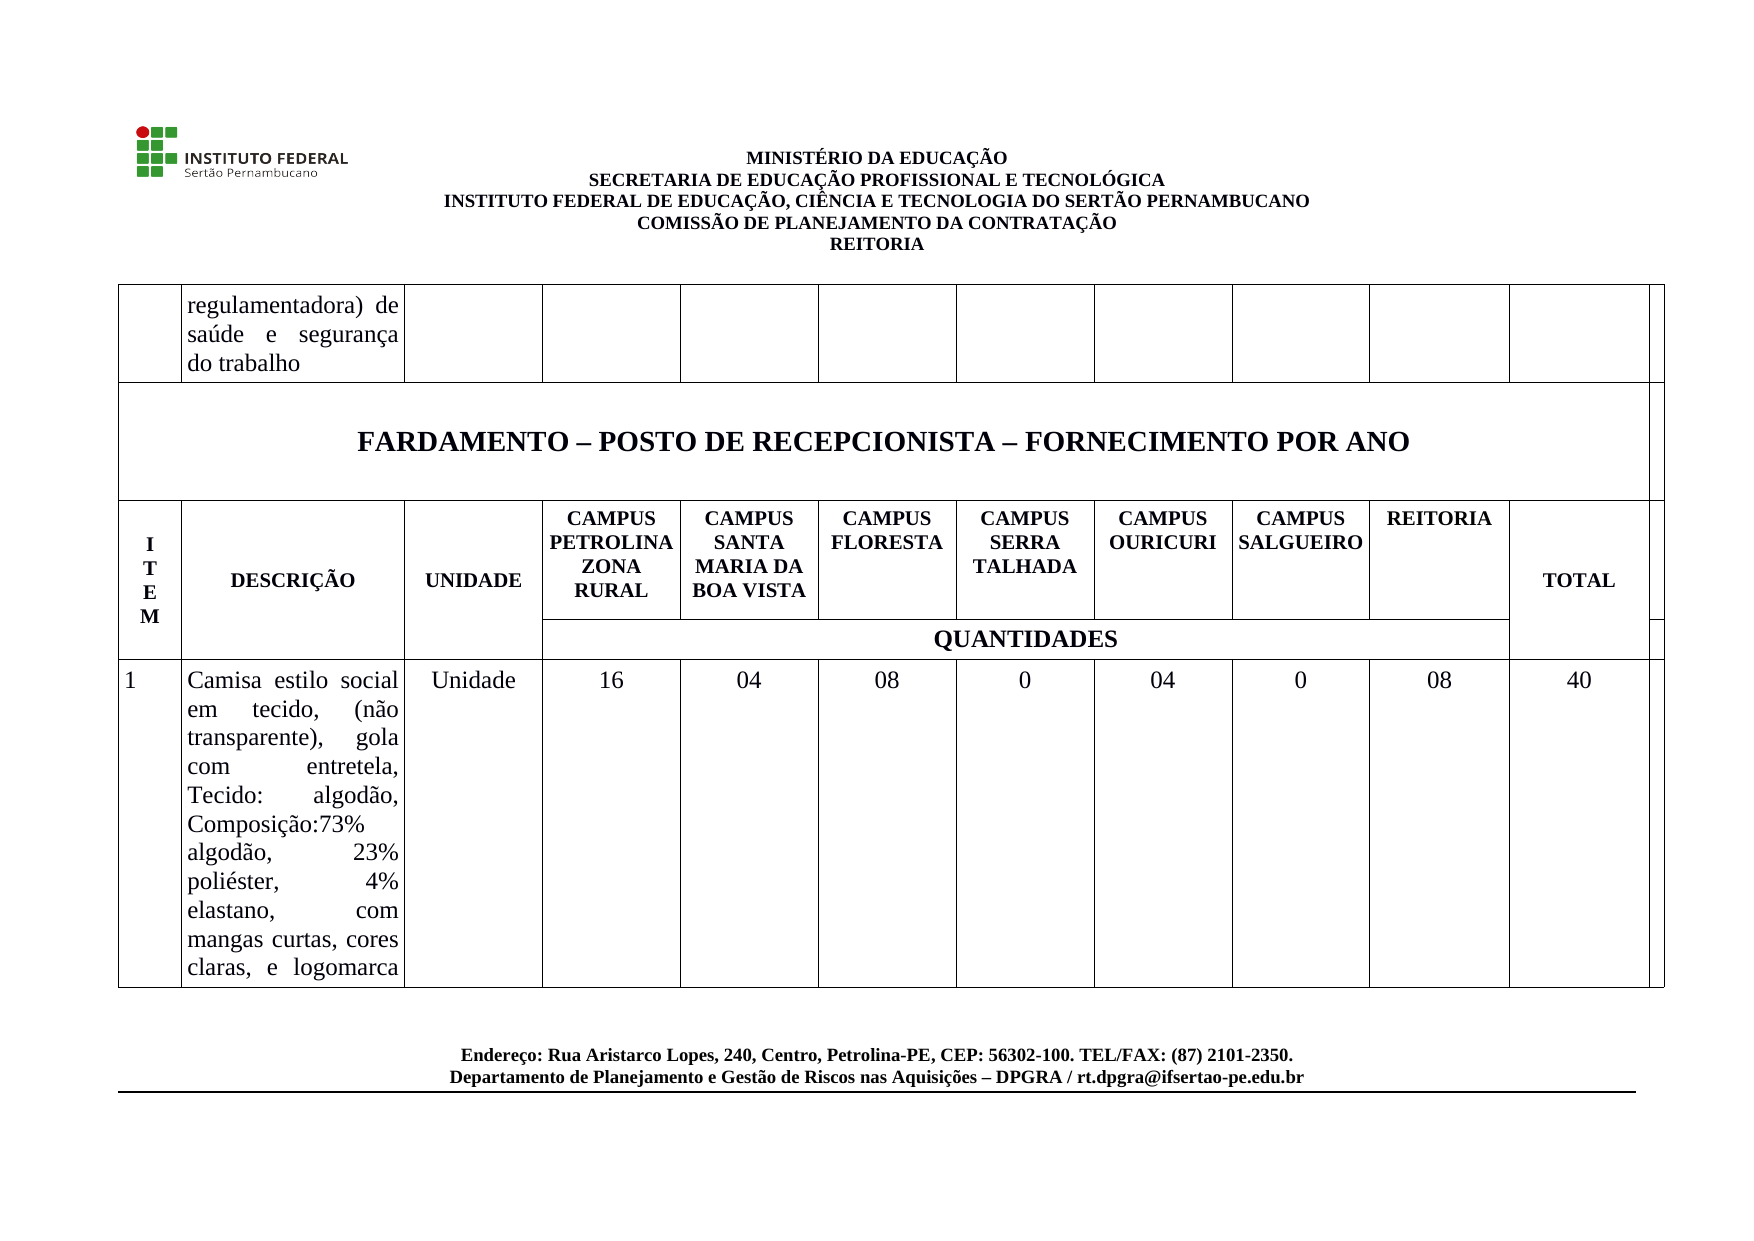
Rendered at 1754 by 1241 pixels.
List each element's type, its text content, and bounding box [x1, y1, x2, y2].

table_cell 04 [681, 660, 818, 987]
table_cell I T E M [119, 501, 181, 659]
table_cell [1095, 285, 1232, 382]
table_cell [957, 285, 1094, 382]
table_cell QUANTIDADES [543, 620, 1509, 659]
table_cell CAMPUS FLORESTA [819, 501, 956, 618]
table_cell 08 [819, 660, 956, 987]
table_cell REITORIA [1370, 501, 1509, 618]
table_cell 08 [1370, 660, 1509, 987]
table_cell CAMPUS SANTA MARIA DA BOA VISTA [681, 501, 818, 618]
table_cell Camisa estilo social em tecido, (não transparente), gola com entretela, Tecido: algodão, Composição:73% algodão, 23% poliéster, 4% elastano, com mangas curtas, cores claras, e logomarca [182, 660, 404, 987]
table_cell [1233, 285, 1369, 382]
table_cell DESCRIÇÃO [182, 501, 404, 659]
table_cell regulamentadora) de saúde e segurança do trabalho [182, 285, 404, 382]
table_cell 16 [543, 660, 680, 987]
table_cell Unidade [405, 660, 542, 987]
table_cell FARDAMENTO – POSTO DE RECEPCIONISTA – FORNECIMENTO POR ANO [119, 383, 1649, 500]
table_cell 04 [1095, 660, 1232, 987]
table_cell 0 [1233, 660, 1369, 987]
table_cell TOTAL [1510, 501, 1649, 659]
table_cell [1650, 501, 1664, 618]
table_cell [1370, 285, 1509, 382]
table_cell [1650, 383, 1664, 500]
table_cell [405, 285, 542, 382]
table_cell 40 [1510, 660, 1649, 987]
table_cell CAMPUS SERRA TALHADA [957, 501, 1094, 618]
table_cell 1 [119, 660, 181, 987]
table_cell [1650, 620, 1664, 659]
table_cell [543, 285, 680, 382]
picture [136, 126, 349, 177]
table_cell [1650, 660, 1664, 987]
table_cell UNIDADE [405, 501, 542, 659]
table_cell [681, 285, 818, 382]
table_cell CAMPUS PETROLINA ZONA RURAL [543, 501, 680, 618]
table_cell [1510, 285, 1649, 382]
table_cell [1650, 285, 1664, 382]
table_cell CAMPUS OURICURI [1095, 501, 1232, 618]
table_cell [119, 285, 181, 382]
table_cell CAMPUS SALGUEIRO [1233, 501, 1369, 618]
table_cell 0 [957, 660, 1094, 987]
table_cell [819, 285, 956, 382]
